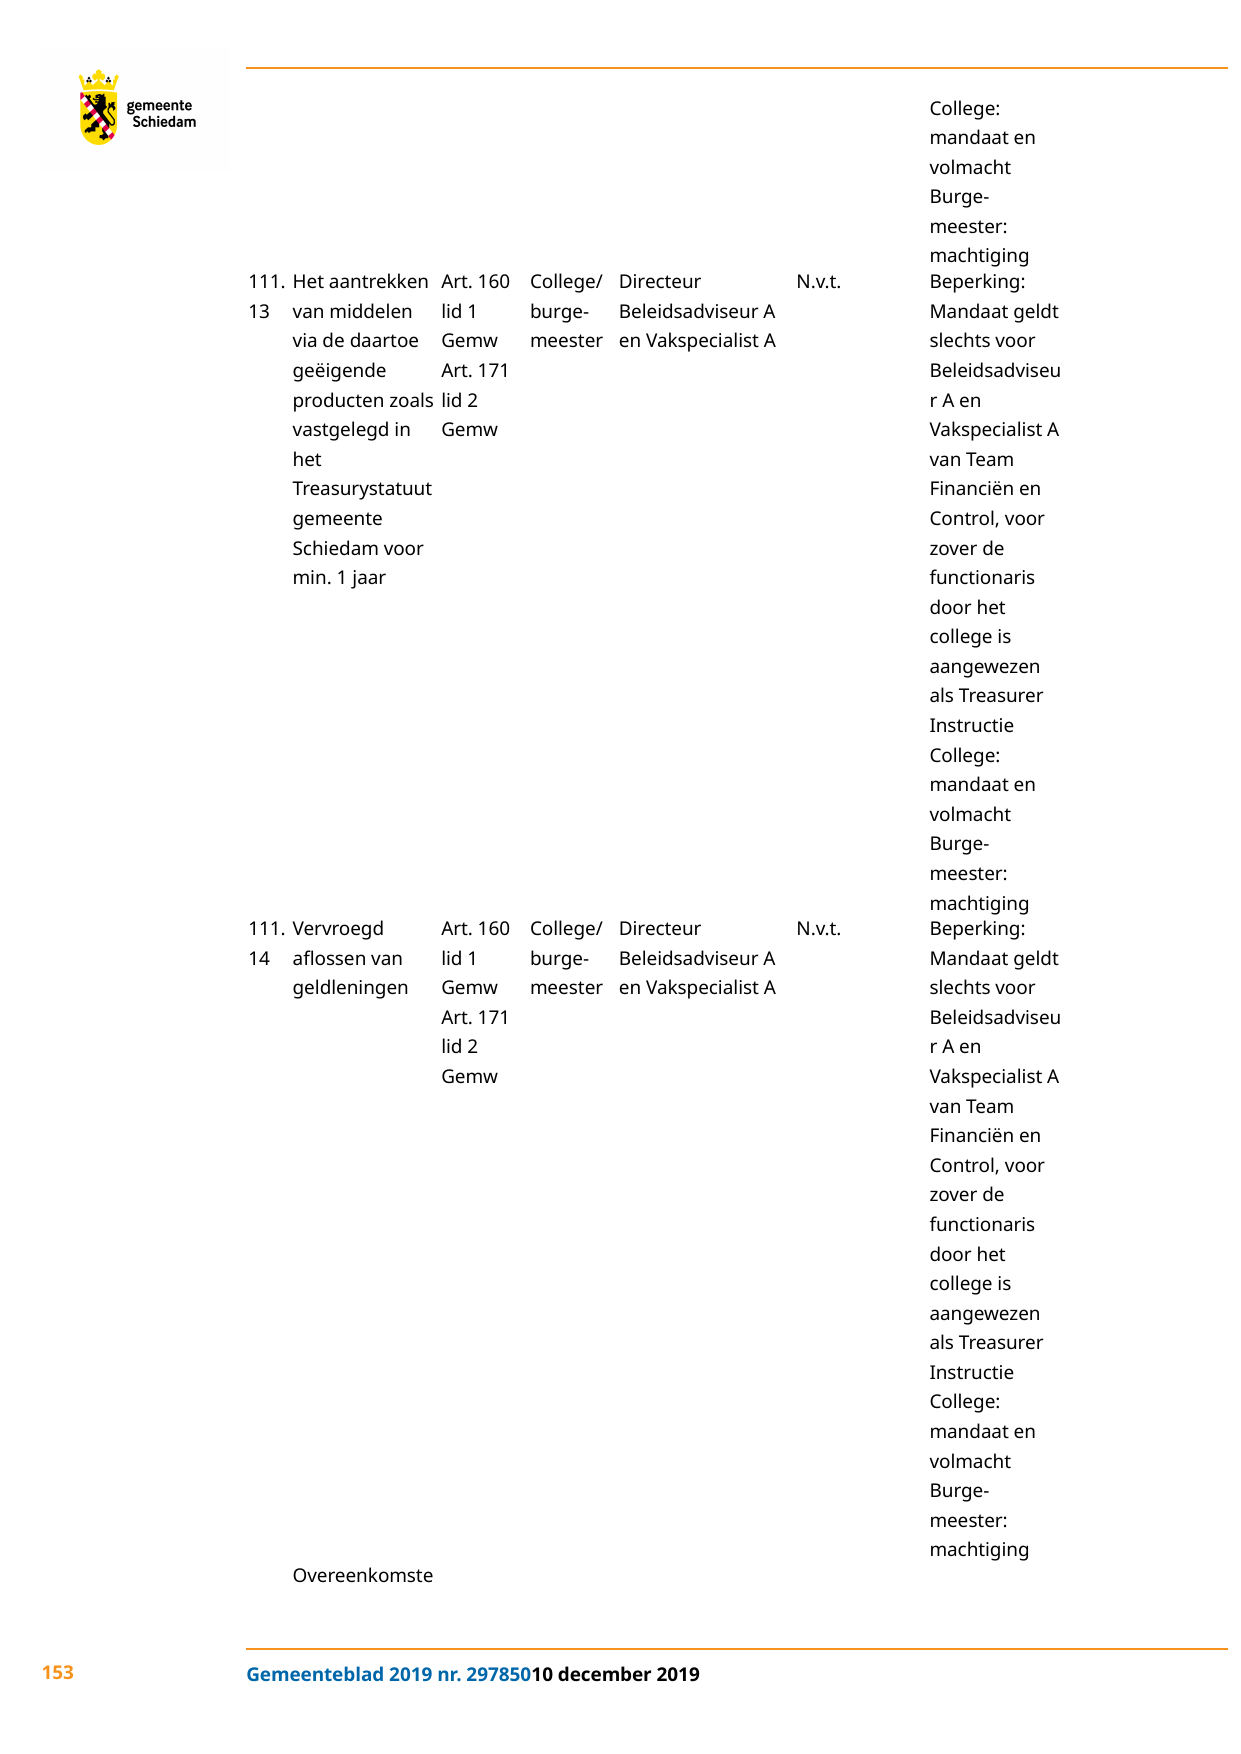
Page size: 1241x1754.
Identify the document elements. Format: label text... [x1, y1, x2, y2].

table_cell Directeur Beleidsadviseur A en Vakspecialist A [619, 915, 796, 1562]
table_cell College/ burge-meester [530, 269, 619, 915]
table_cell [293, 95, 441, 268]
table_cell [441, 95, 530, 268]
table_cell N.v.t. [796, 269, 929, 915]
picture [41, 47, 231, 172]
table_cell Vervroegd aflossen van geldleningen [293, 915, 441, 1562]
table_cell Art. 160 lid 1 Gemw Art. 171 lid 2 Gemw [441, 269, 530, 915]
table_cell Het aantrekken van middelen via de daartoe geëigende producten zoals vastgelegd in het Treasurystatuut gemeente Schiedam voor min. 1 jaar [293, 269, 441, 915]
table_cell [929, 1563, 1063, 1588]
table_cell [1063, 95, 1152, 268]
table_cell Art. 160 lid 1 Gemw Art. 171 lid 2 Gemw [441, 915, 530, 1562]
table_cell [619, 95, 796, 268]
table_cell [248, 95, 292, 268]
table_cell Overeenkomste [293, 1563, 441, 1588]
table_cell 111.13 [248, 269, 292, 915]
table_cell [248, 1563, 292, 1588]
table_cell [619, 1563, 796, 1588]
table_cell [796, 1563, 929, 1588]
table_cell Beperking: Mandaat geldt slechts voor Beleidsadviseur A en Vakspecialist A van Team Financiën en Control, voor zover de functionaris door het college is aangewezen als Treasurer Instructie College: mandaat en volmacht Burge-meester: machtiging [929, 269, 1063, 915]
table_cell College/ burge-meester [530, 915, 619, 1562]
table_cell College: mandaat en volmacht Burge-meester: machtiging [929, 95, 1063, 268]
table_cell [441, 1563, 530, 1588]
table_cell [530, 95, 619, 268]
table_cell Directeur Beleidsadviseur A en Vakspecialist A [619, 269, 796, 915]
table_cell 111.14 [248, 915, 292, 1562]
table_cell [796, 95, 929, 268]
table_cell N.v.t. [796, 915, 929, 1562]
table_cell [530, 1563, 619, 1588]
table_cell Beperking: Mandaat geldt slechts voor Beleidsadviseur A en Vakspecialist A van Team Financiën en Control, voor zover de functionaris door het college is aangewezen als Treasurer Instructie College: mandaat en volmacht Burge-meester: machtiging [929, 915, 1063, 1562]
